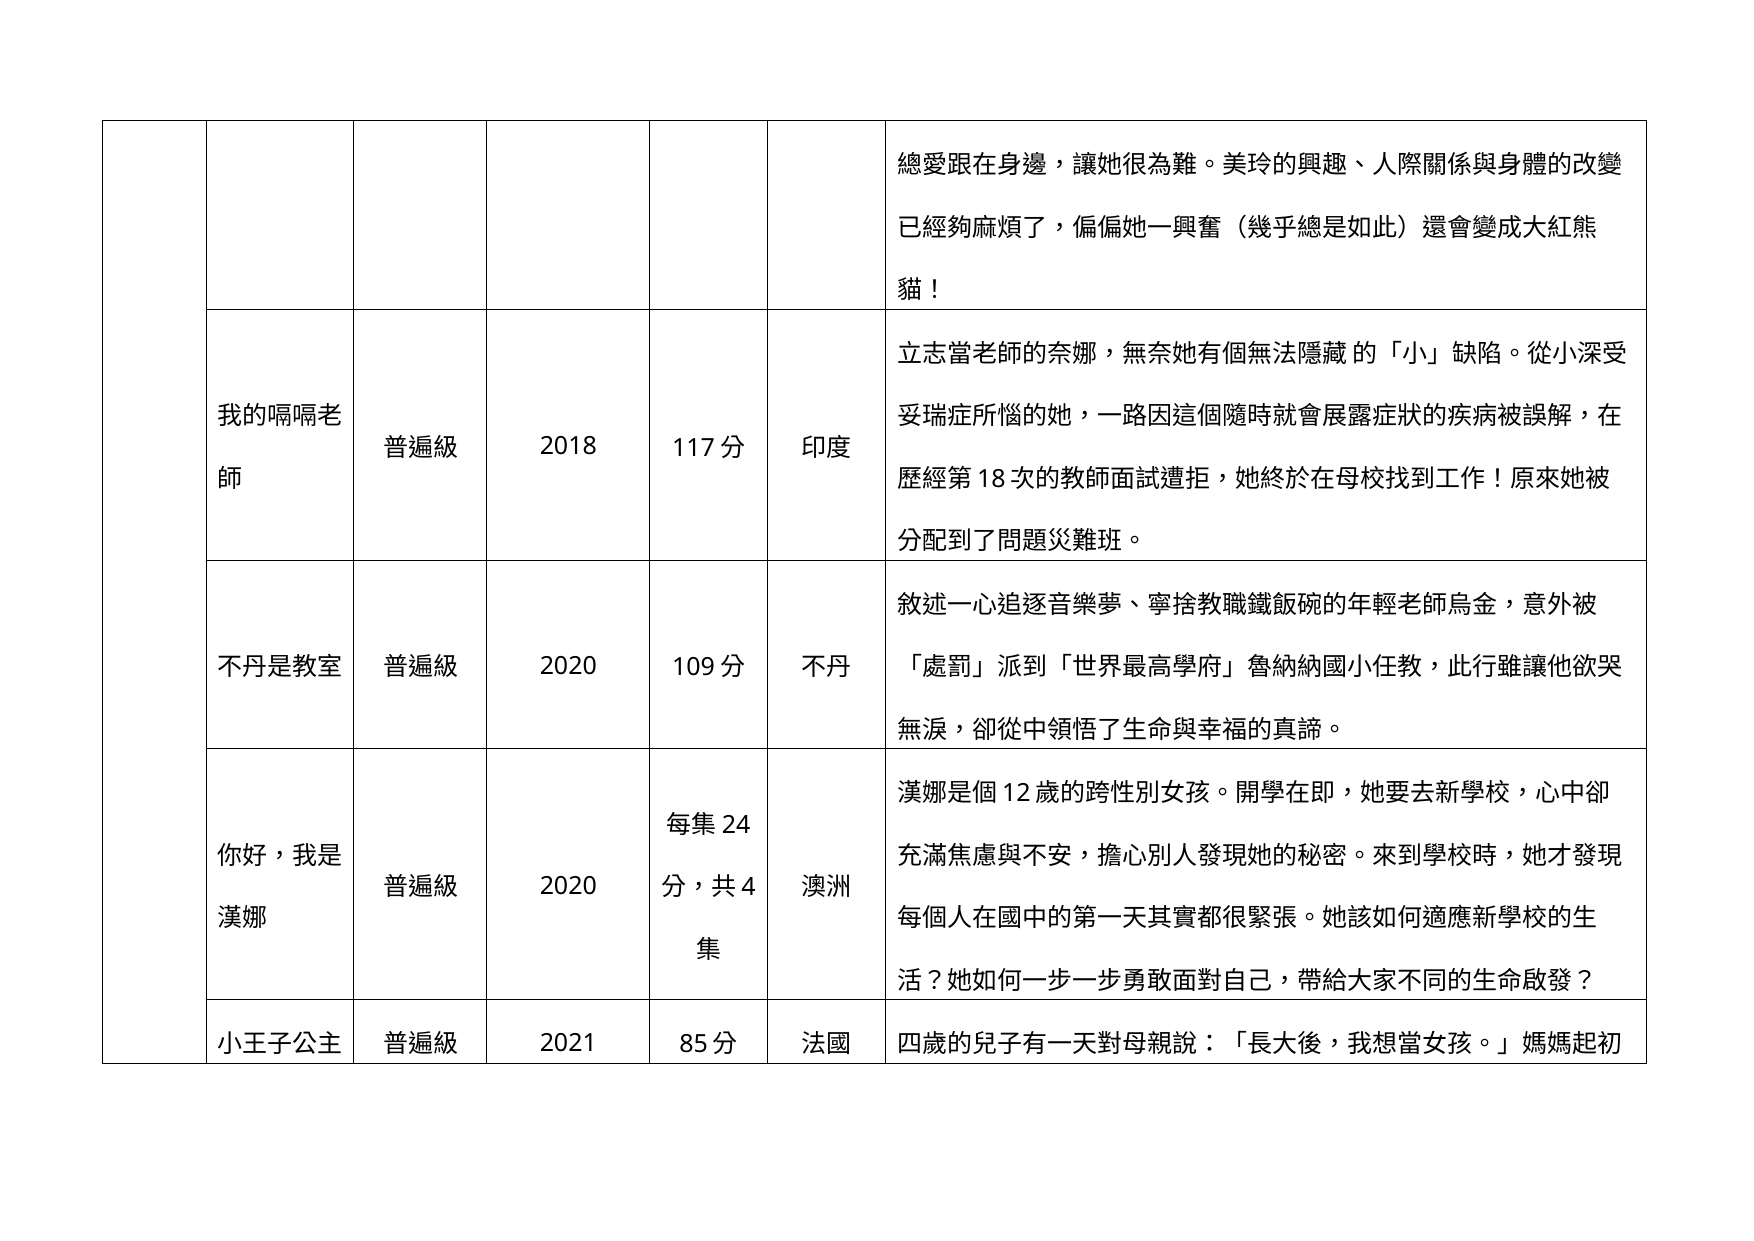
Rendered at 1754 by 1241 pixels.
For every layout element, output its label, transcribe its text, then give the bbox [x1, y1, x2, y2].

table_cell 普遍級 [354, 749, 486, 999]
table_cell 你好，我是漢娜 [207, 749, 353, 999]
table_cell [103, 121, 206, 1063]
table_cell 普遍級 [354, 310, 486, 560]
table_cell [768, 121, 885, 309]
table_cell [354, 121, 486, 309]
table_cell 普遍級 [354, 1000, 486, 1063]
table_cell 2020 [487, 749, 649, 999]
table_cell [487, 121, 649, 309]
table_cell 立志當老師的奈娜，無奈她有個無法隱藏 的「小」缺陷。從小深受妥瑞症所惱的她，一路因這個隨時就會展露症狀的疾病被誤解，在歷經第18次的教師面試遭拒，她終於在母校找到工作！原來她被分配到了問題災難班。 [886, 310, 1646, 560]
table_cell 85分 [650, 1000, 767, 1063]
table_cell 117分 [650, 310, 767, 560]
table_cell 漢娜是個12歲的跨性別女孩。開學在即，她要去新學校，心中卻充滿焦慮與不安，擔心別人發現她的秘密。來到學校時，她才發現每個人在國中的第一天其實都很緊張。她該如何適應新學校的生活？她如何一步一步勇敢面對自己，帶給大家不同的生命啟發？ [886, 749, 1646, 999]
table_cell 不丹是教室 [207, 561, 353, 748]
table_cell 敘述一心追逐音樂夢、寧捨教職鐵飯碗的年輕老師烏金，意外被「處罰」派到「世界最高學府」魯納納國小任教，此行雖讓他欲哭無淚，卻從中領悟了生命與幸福的真諦。 [886, 561, 1646, 748]
table_cell 印度 [768, 310, 885, 560]
table_cell 總愛跟在身邊，讓她很為難。美玲的興趣、人際關係與身體的改變已經夠麻煩了，偏偏她一興奮（幾乎總是如此）還會變成大紅熊貓！ [886, 121, 1646, 309]
table_cell [207, 121, 353, 309]
table_cell [650, 121, 767, 309]
table_cell 法國 [768, 1000, 885, 1063]
table_cell 每集24分，共4集 [650, 749, 767, 999]
table_cell 澳洲 [768, 749, 885, 999]
table_cell 不丹 [768, 561, 885, 748]
table_cell 2018 [487, 310, 649, 560]
table_cell 普遍級 [354, 561, 486, 748]
table_cell 四歲的兒子有一天對母親說：「長大後，我想當女孩。」媽媽起初 [886, 1000, 1646, 1063]
table_cell 我的嗝嗝老師 [207, 310, 353, 560]
table_cell 小王子公主 [207, 1000, 353, 1063]
table_cell 2021 [487, 1000, 649, 1063]
table_cell 109分 [650, 561, 767, 748]
table_cell 2020 [487, 561, 649, 748]
